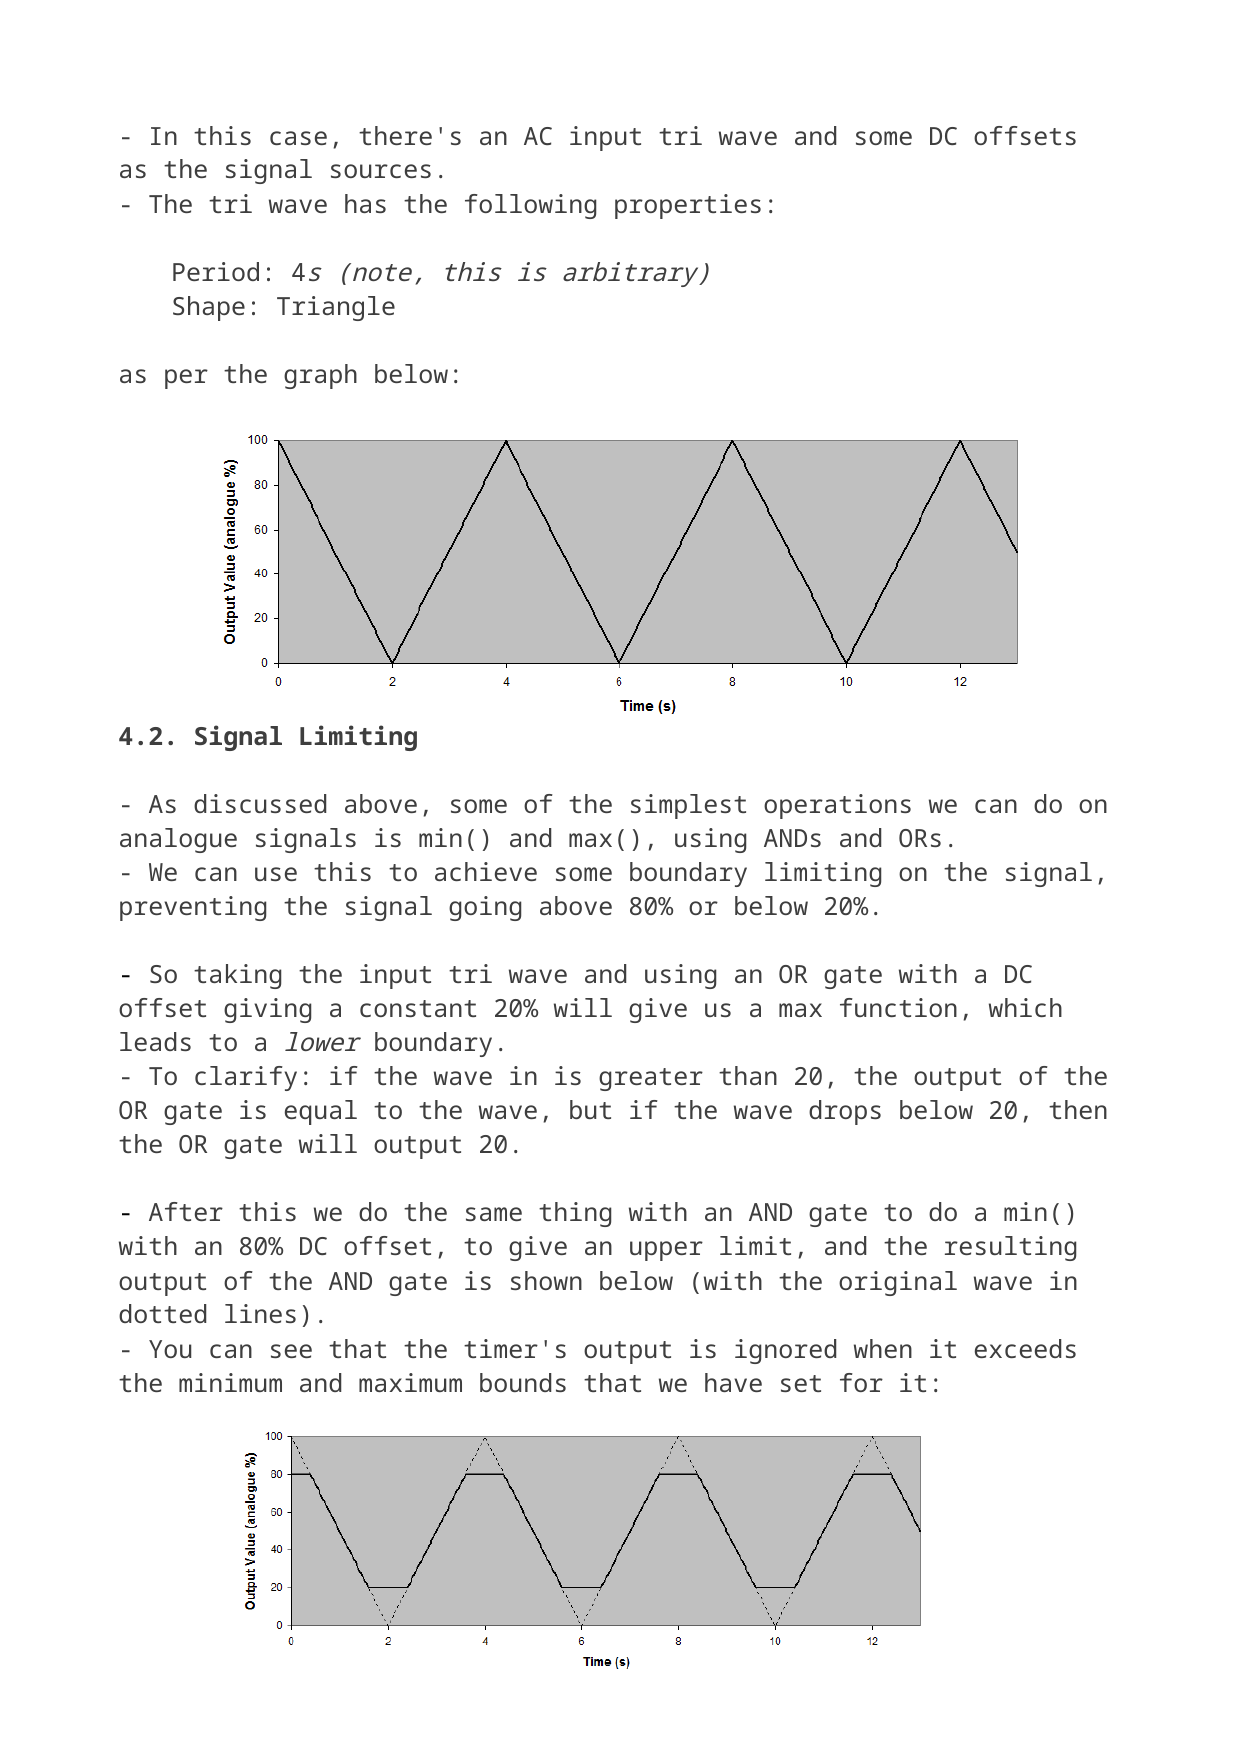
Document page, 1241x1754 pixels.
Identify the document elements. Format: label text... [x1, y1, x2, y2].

picture [218, 424, 1022, 719]
picture [239, 1424, 924, 1675]
text - The tri wave has the following properties: [118, 186, 1122, 220]
text 4.2. Signal Limiting [118, 719, 1122, 752]
text Period: 4s (note, this is arbitrary) Shape: Triangle [171, 254, 1122, 322]
text as per the graph below: [118, 322, 1122, 391]
text - As discussed above, some of the simplest operations we can do on analogue signals is min() and max(), using ANDs and ORs. [118, 786, 1122, 854]
text - In this case, there's an AC input tri wave and some DC offsets as the signal sources. [118, 118, 1122, 186]
text - To clarify: if the wave in is greater than 20, the output of the OR gate is equal to the wave, but if the wave drops below 20, then the OR gate will output 20. - After this we do the same thing with an AND gate to do a min() with an 80% DC offset, to give an upper limit, and the resulting output of the AND gate is shown below (with the original wave in dotted lines). [118, 1059, 1122, 1331]
text - You can see that the timer's output is ignored when it exceeds the minimum and maximum bounds that we have set for it: [118, 1331, 1122, 1399]
text - We can use this to achieve some boundary limiting on the signal, preventing the signal going above 80% or below 20%. - So taking the input tri wave and using an OR gate with a DC offset giving a constant 20% will give us a max function, which leads to a lower boundary. [118, 854, 1122, 1059]
